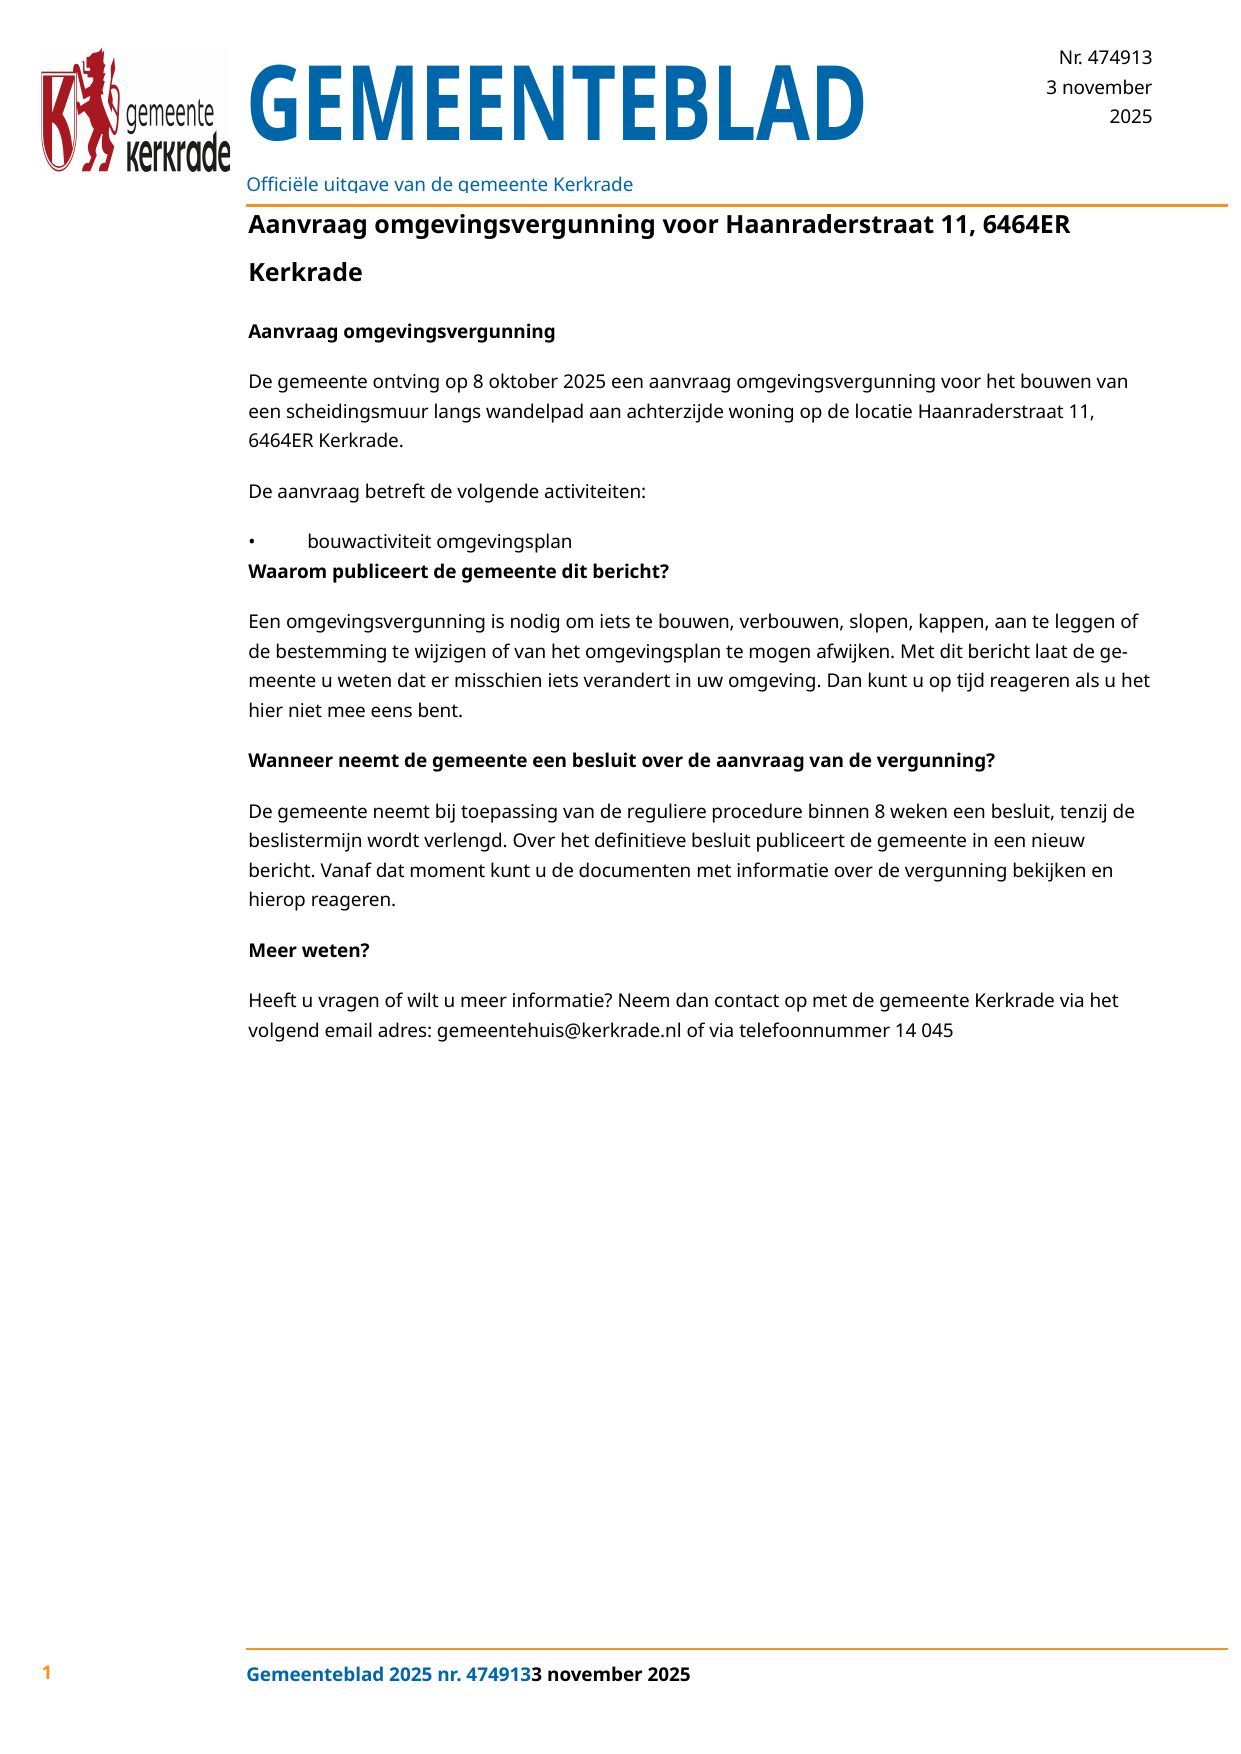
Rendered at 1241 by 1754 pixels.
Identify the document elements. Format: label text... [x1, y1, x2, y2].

text Wanneer neemt de gemeente een besluit over de aanvraag van de vergunning? [248, 747, 1152, 773]
text Waarom publiceert de gemeente dit bericht? [248, 558, 1152, 584]
list bouwactiviteit omgevingsplan [248, 528, 1152, 554]
text Een omgevingsvergunning is nodig om iets te bouwen, verbouwen, slopen, kappen, aan te leggen of de bestemming te wijzigen of van het omgevingsplan te mogen afwijken. Met dit bericht laat de ge- meente u weten dat er misschien iets verandert in uw omgeving. Dan kunt u op tijd reageren als u het hier niet mee eens bent. [248, 608, 1152, 723]
text Meer weten? [248, 937, 1152, 963]
picture [41, 47, 231, 172]
text De gemeente neemt bij toepassing van de reguliere procedure binnen 8 weken een besluit, tenzij de beslistermijn wordt verlengd. Over het definitieve besluit publiceert de gemeente in een nieuw bericht. Vanaf dat moment kunt u de documenten met informatie over de vergunning bekijken en hierop reageren. [248, 798, 1152, 912]
text De aanvraag betreft de volgende activiteiten: [248, 478, 1152, 504]
text De gemeente ontving op 8 oktober 2025 een aanvraag omgevingsvergunning voor het bouwen van een scheidingsmuur langs wandelpad aan achterzijde woning op de locatie Haanraderstraat 11, 6464ER Kerkrade. [248, 368, 1152, 453]
text Aanvraag omgevingsvergunning voor Haanraderstraat 11, 6464ER Kerkrade [248, 207, 1152, 288]
text Aanvraag omgevingsvergunning [248, 318, 1152, 344]
text Heeft u vragen of wilt u meer informatie? Neem dan contact op met de gemeente Kerkrade via het volgend email adres: gemeentehuis@kerkrade.nl of via telefoonnummer 14 045 [248, 987, 1152, 1043]
